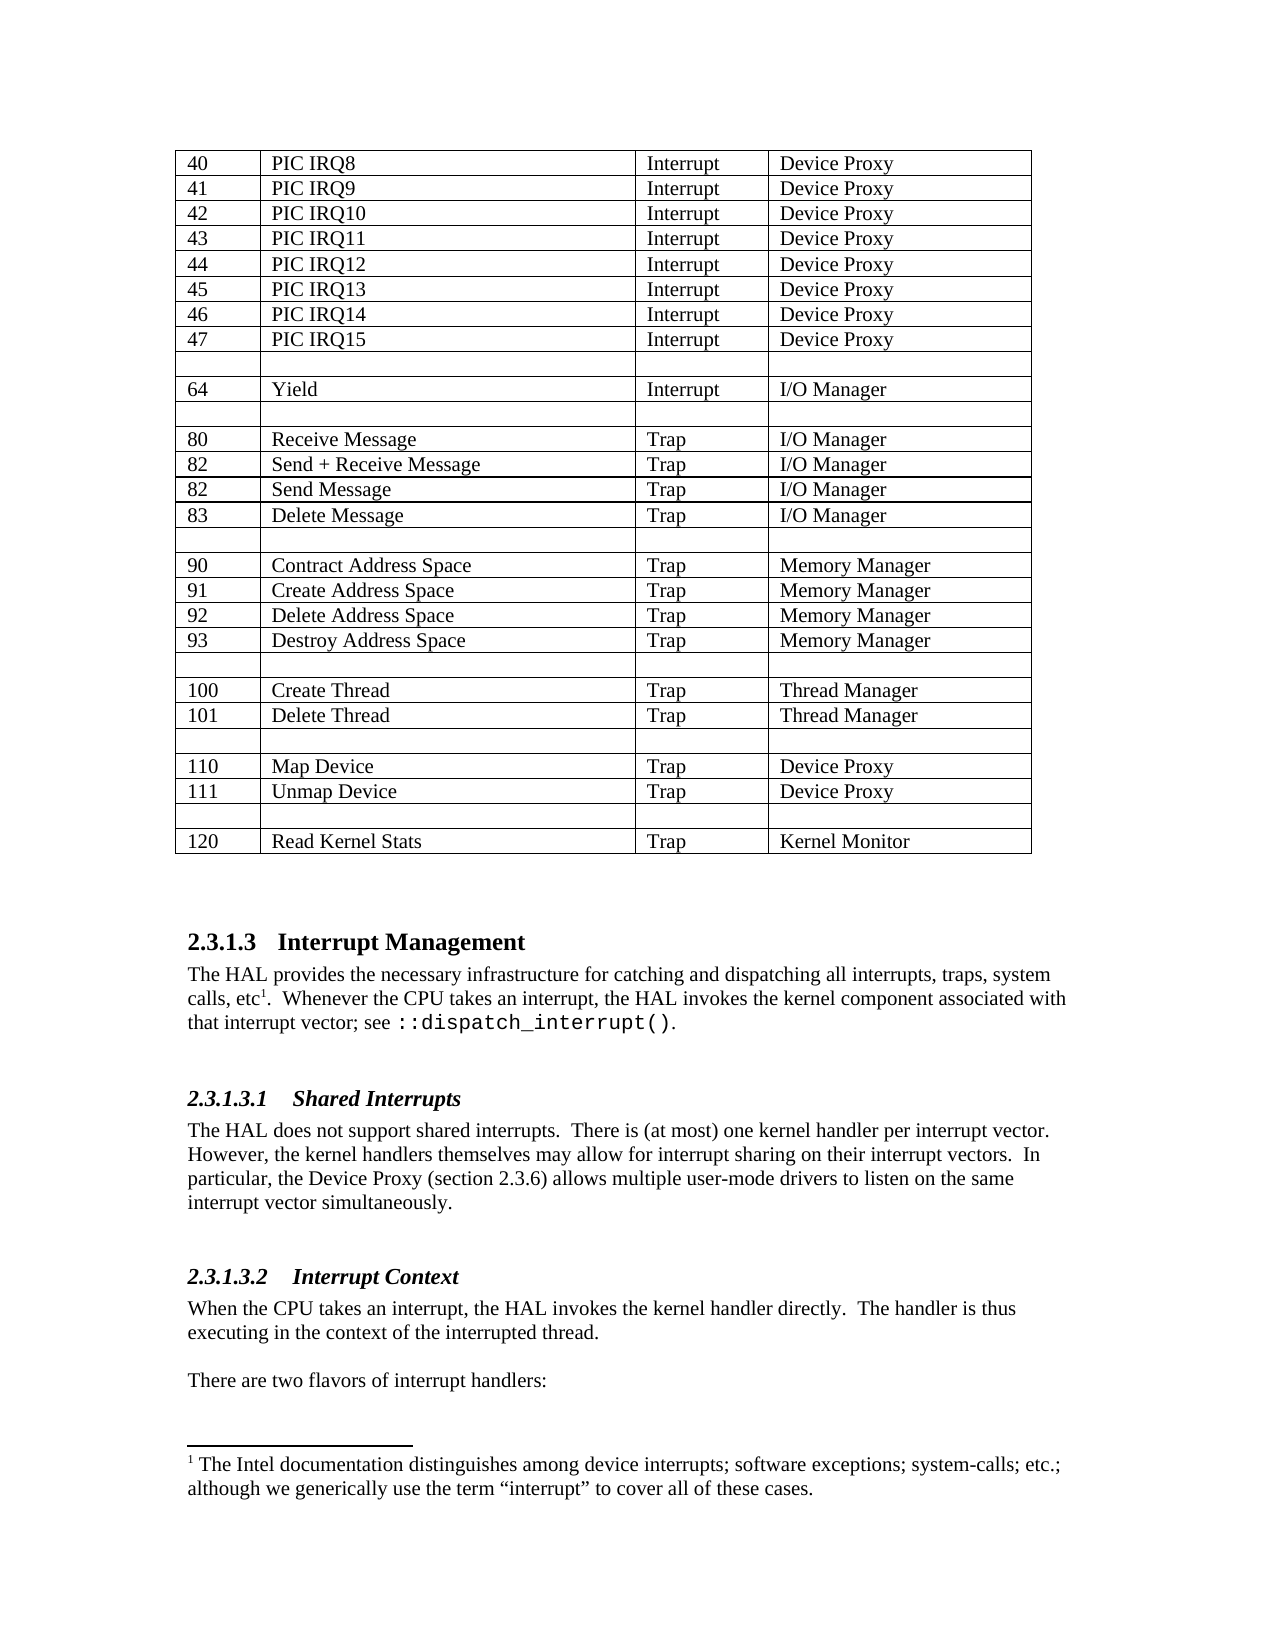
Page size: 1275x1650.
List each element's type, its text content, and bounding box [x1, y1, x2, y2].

table_cell [769, 402, 1031, 426]
table_cell [176, 729, 260, 752]
table_cell I/O Manager [769, 478, 1031, 501]
table_cell PIC IRQ12 [261, 251, 635, 276]
table_cell 46 [176, 302, 260, 326]
text The HAL provides the necessary infrastructure for catching and dispatching all interrupts, traps, system calls, etc. Whenever the CPU takes an interrupt, the HAL invokes the kernel component associated with that interrupt vector; see ::dispatch_interrupt(). [187, 962, 1087, 1036]
table_cell [636, 402, 768, 426]
table_cell 120 [176, 829, 260, 853]
table_cell Delete Thread [261, 703, 635, 727]
table_cell PIC IRQ11 [261, 226, 635, 250]
table_cell Unmap Device [261, 779, 635, 803]
table_cell Trap [636, 678, 768, 702]
table_cell Trap [636, 779, 768, 803]
table_cell Trap [636, 553, 768, 577]
table_cell [636, 729, 768, 752]
table_cell 82 [176, 452, 260, 476]
table_cell Trap [636, 578, 768, 602]
table_cell [261, 402, 635, 426]
table_cell Create Thread [261, 678, 635, 702]
table_cell [261, 528, 635, 552]
table_cell [636, 804, 768, 828]
table_cell Receive Message [261, 427, 635, 451]
table_cell PIC IRQ8 [261, 151, 635, 175]
table_cell Device Proxy [769, 779, 1031, 803]
table_cell Send Message [261, 478, 635, 501]
table_cell Yield [261, 377, 635, 401]
table_cell Trap [636, 754, 768, 778]
table_cell Trap [636, 503, 768, 527]
text The HAL does not support shared interrupts. There is (at most) one kernel handler per interrupt vector. However, the kernel handlers themselves may allow for interrupt sharing on their interrupt vectors. In particular, the Device Proxy (section 2.3.6) allows multiple user-mode drivers to listen on the same interrupt vector simultaneously. [187, 1118, 1087, 1214]
table_cell Memory Manager [769, 628, 1031, 652]
table_cell Interrupt [636, 176, 768, 200]
table_cell [636, 528, 768, 552]
table_cell [176, 352, 260, 376]
table_cell 80 [176, 427, 260, 451]
table_cell Device Proxy [769, 176, 1031, 200]
table_cell 91 [176, 578, 260, 602]
table_cell Trap [636, 603, 768, 627]
table_cell I/O Manager [769, 427, 1031, 451]
table_cell Thread Manager [769, 703, 1031, 727]
table_cell [176, 653, 260, 677]
table_cell [769, 528, 1031, 552]
table_cell Delete Message [261, 503, 635, 527]
table_cell Trap [636, 478, 768, 501]
table_cell Interrupt [636, 201, 768, 225]
table_cell 45 [176, 277, 260, 301]
table_cell Delete Address Space [261, 603, 635, 627]
table_cell Thread Manager [769, 678, 1031, 702]
table_cell PIC IRQ9 [261, 176, 635, 200]
table_cell Memory Manager [769, 603, 1031, 627]
table_cell [176, 402, 260, 426]
table_cell Device Proxy [769, 226, 1031, 250]
table_cell Memory Manager [769, 578, 1031, 602]
table_cell Create Address Space [261, 578, 635, 602]
text When the CPU takes an interrupt, the HAL invokes the kernel handler directly. The handler is thus executing in the context of the interrupted thread. [187, 1296, 1087, 1344]
table_cell Interrupt [636, 151, 768, 175]
table_cell Kernel Monitor [769, 829, 1031, 853]
table_cell 64 [176, 377, 260, 401]
table_cell [636, 653, 768, 677]
table_cell I/O Manager [769, 377, 1031, 401]
table_cell Destroy Address Space [261, 628, 635, 652]
table_cell Device Proxy [769, 302, 1031, 326]
table_cell [769, 729, 1031, 752]
table_cell Map Device [261, 754, 635, 778]
table_cell Memory Manager [769, 553, 1031, 577]
table_cell 82 [176, 478, 260, 501]
subtitle Interrupt Management [187, 927, 1087, 956]
table_cell PIC IRQ13 [261, 277, 635, 301]
table_cell Send + Receive Message [261, 452, 635, 476]
table_cell 47 [176, 327, 260, 351]
table_cell [769, 352, 1031, 376]
table_cell Trap [636, 829, 768, 853]
table_cell Contract Address Space [261, 553, 635, 577]
table_cell Interrupt [636, 302, 768, 326]
table_cell [769, 653, 1031, 677]
table_cell [261, 804, 635, 828]
table_cell 83 [176, 503, 260, 527]
table_cell [769, 804, 1031, 828]
table_cell 90 [176, 553, 260, 577]
table_cell 110 [176, 754, 260, 778]
table_cell PIC IRQ15 [261, 327, 635, 351]
subtitle Interrupt Context [187, 1263, 1087, 1289]
table_cell [636, 352, 768, 376]
table_cell Device Proxy [769, 327, 1031, 351]
table_cell [261, 352, 635, 376]
table_cell 44 [176, 251, 260, 276]
table_cell Device Proxy [769, 201, 1031, 225]
table_cell Trap [636, 427, 768, 451]
table_cell 93 [176, 628, 260, 652]
table_cell [176, 804, 260, 828]
table_cell 100 [176, 678, 260, 702]
table_cell 101 [176, 703, 260, 727]
subtitle Shared Interrupts [187, 1085, 1087, 1111]
table_cell 92 [176, 603, 260, 627]
table_cell 42 [176, 201, 260, 225]
table_cell Trap [636, 452, 768, 476]
table_cell PIC IRQ14 [261, 302, 635, 326]
table_cell Device Proxy [769, 754, 1031, 778]
text The Intel documentation distinguishes among device interrupts; software exceptions; system-calls; etc.; although we generically use the term “interrupt” to cover all of these cases. [187, 1452, 1087, 1500]
table_cell 111 [176, 779, 260, 803]
table_cell 40 [176, 151, 260, 175]
table_cell Device Proxy [769, 277, 1031, 301]
table_cell [261, 653, 635, 677]
table_cell Interrupt [636, 277, 768, 301]
table_cell 43 [176, 226, 260, 250]
table_cell Device Proxy [769, 151, 1031, 175]
table_cell Trap [636, 703, 768, 727]
table_cell [176, 528, 260, 552]
table_cell Interrupt [636, 251, 768, 276]
table_cell [261, 729, 635, 752]
table_cell Interrupt [636, 327, 768, 351]
table_cell Trap [636, 628, 768, 652]
table_cell 41 [176, 176, 260, 200]
table_cell Interrupt [636, 377, 768, 401]
table_cell I/O Manager [769, 452, 1031, 476]
table_cell Device Proxy [769, 251, 1031, 276]
table_cell I/O Manager [769, 503, 1031, 527]
text There are two flavors of interrupt handlers: [187, 1368, 1087, 1392]
table_cell Interrupt [636, 226, 768, 250]
table_cell Read Kernel Stats [261, 829, 635, 853]
table_cell PIC IRQ10 [261, 201, 635, 225]
